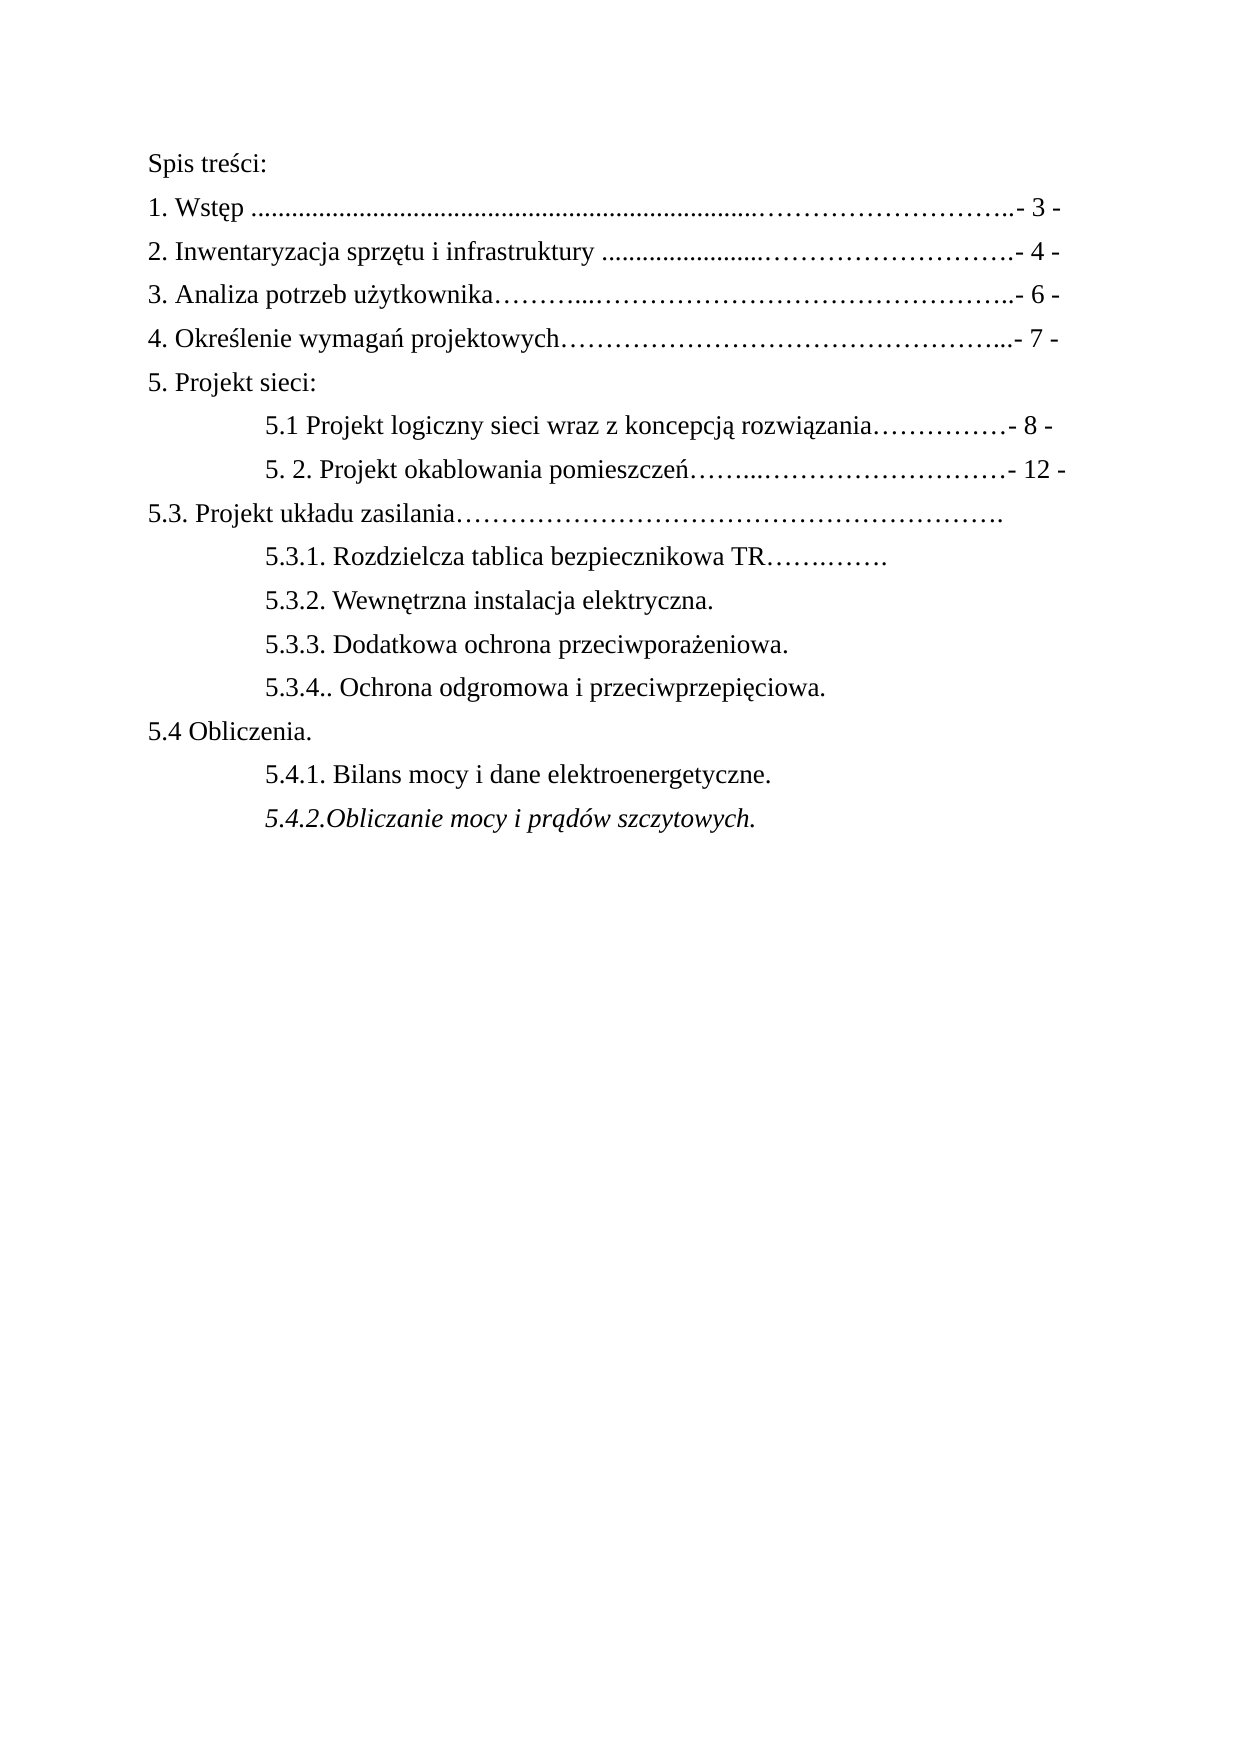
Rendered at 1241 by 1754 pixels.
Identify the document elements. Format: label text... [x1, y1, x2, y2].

text 5.3.2. Wewnętrzna instalacja elektryczna. [148, 584, 1093, 615]
text 4. Określenie wymagań projektowych…………………………………………... - 7 - [148, 322, 1093, 353]
text 2. Inwentaryzacja sprzętu i infrastruktury ........................………………………. - 4 - [148, 235, 1093, 266]
text 5. Projekt sieci: [148, 366, 1093, 397]
text 5.3.4.. Ochrona odgromowa i przeciwprzepięciowa. [148, 671, 1093, 702]
text 5.3.1. Rozdzielcza tablica bezpiecznikowa TR…….……. [148, 540, 1093, 572]
text 3. Analiza potrzeb użytkownika………...……………………………………….. - 6 - [148, 278, 1093, 310]
text Spis treści: [148, 148, 1093, 179]
text 5.3.3. Dodatkowa ochrona przeciwporażeniowa. [148, 628, 1093, 659]
text 1. Wstęp ...........................................................................……………………….. - 3 - [148, 191, 1093, 222]
text 5.4.1. Bilans mocy i dane elektroenergetyczne. [148, 759, 1093, 790]
text 5.3. Projekt układu zasilania……………………………………………………. [148, 497, 1093, 528]
text 5.4 Obliczenia. [148, 715, 1093, 746]
text 5.4.2.Obliczanie mocy i prądów szczytowych. [148, 802, 1093, 833]
text 5. 2. Projekt okablowania pomieszczeń……...……………………… - 12 - [148, 453, 1093, 484]
text 5.1 Projekt logiczny sieci wraz z koncepcją rozwiązania…………… - 8 - [148, 409, 1093, 441]
